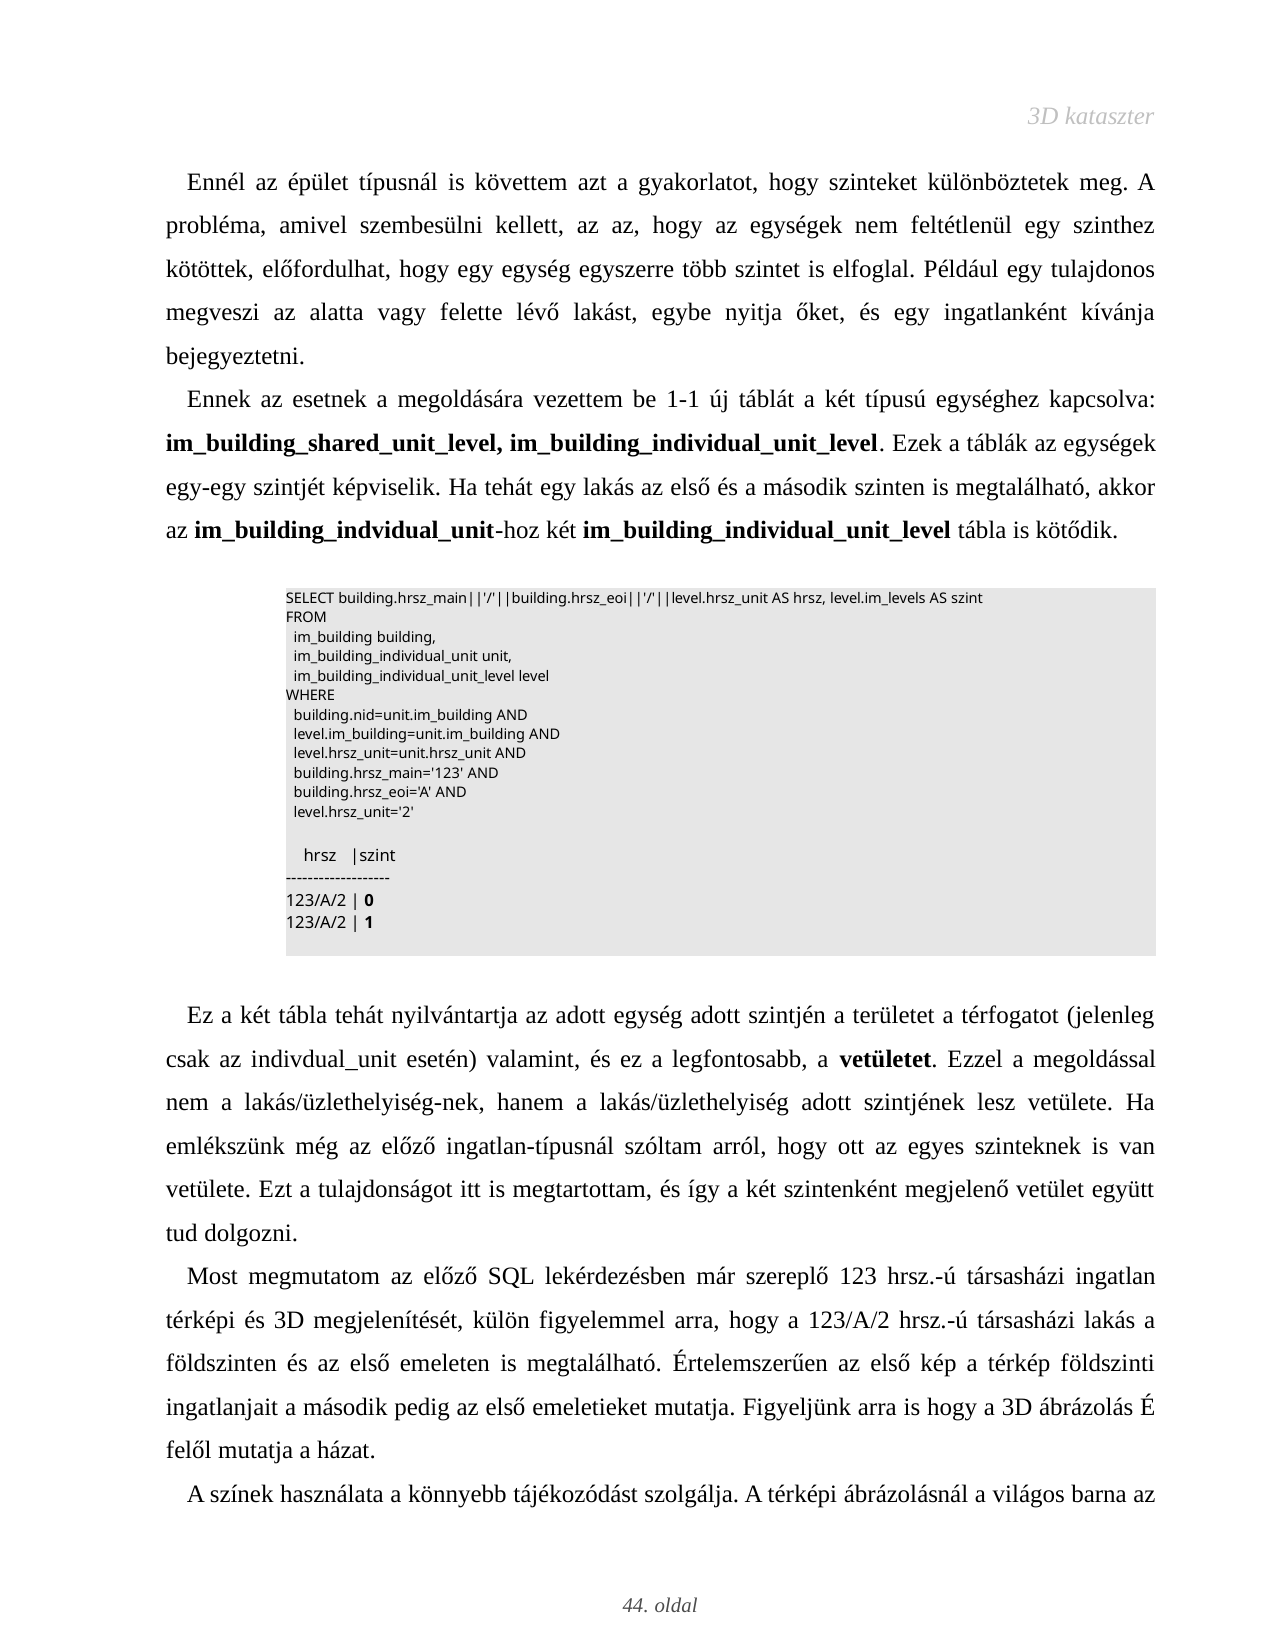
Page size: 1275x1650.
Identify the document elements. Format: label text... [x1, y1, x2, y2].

text Most megmutatom az előző SQL lekérdezésben már szereplő 123 hrsz.-ú társasházi ingatlan térképi és 3D megjelenítését, külön figyelemmel arra, hogy a 123/A/2 hrsz.-ú társasházi lakás a földszinten és az első emeleten is megtalálható. Értelemszerűen az első kép a térkép földszinti ingatlanjait a második pedig az első emeletieket mutatja. Figyeljünk arra is hogy a 3D ábrázolás É felől mutatja a házat. [166, 1261, 1156, 1464]
text WHERE [286, 685, 1156, 704]
text FROM [286, 607, 1156, 627]
text building.nid=unit.im_building AND [286, 704, 1156, 724]
text level.hrsz_unit='2' [286, 802, 1156, 821]
text building.hrsz_eoi='A' AND [286, 782, 1156, 802]
text 123/A/2 | 0 [286, 889, 1156, 911]
text SELECT building.hrsz_main||'/'||building.hrsz_eoi||'/'||level.hrsz_unit AS hrsz, level.im_levels AS szint [286, 588, 1156, 607]
text hrsz |szint [286, 844, 1156, 866]
text Ennek az esetnek a megoldására vezettem be 1-1 új táblát a két típusú egységhez kapcsolva: im_building_shared_unit_level, im_building_individual_unit_level. Ezek a táblák az egységek egy-egy szintjét képviselik. Ha tehát egy lakás az első és a második szinten is megtalálható, akkor az im_building_indvidual_unit-hoz két im_building_individual_unit_level tábla is kötődik. [166, 384, 1156, 544]
text 123/A/2 | 1 [286, 911, 1156, 934]
text im_building_individual_unit unit, [286, 646, 1156, 666]
text im_building building, [286, 627, 1156, 646]
text level.im_building=unit.im_building AND [286, 724, 1156, 743]
text im_building_individual_unit_level level [286, 666, 1156, 685]
text ------------------- [286, 866, 1156, 889]
text level.hrsz_unit=unit.hrsz_unit AND [286, 743, 1156, 763]
text building.hrsz_main='123' AND [286, 763, 1156, 782]
text A színek használata a könnyebb tájékozódást szolgálja. A térképi ábrázolásnál a világos barna az [166, 1479, 1156, 1508]
text Ez a két tábla tehát nyilvántartja az adott egység adott szintjén a területet a térfogatot (jelenleg csak az indivdual_unit esetén) valamint, és ez a legfontosabb, a vetületet. Ezzel a megoldással nem a lakás/üzlethelyiség-nek, hanem a lakás/üzlethelyiség adott szintjének lesz vetülete. Ha emlékszünk még az előző ingatlan-típusnál szóltam arról, hogy ott az egyes szinteknek is van vetülete. Ezt a tulajdonságot itt is megtartottam, és így a két szintenként megjelenő vetület együtt tud dolgozni. [166, 1000, 1156, 1247]
text Ennél az épület típusnál is követtem azt a gyakorlatot, hogy szinteket különböztetek meg. A probléma, amivel szembesülni kellett, az az, hogy az egységek nem feltétlenül egy szinthez kötöttek, előfordulhat, hogy egy egység egyszerre több szintet is elfoglal. Például egy tulajdonos megveszi az alatta vagy felette lévő lakást, egybe nyitja őket, és egy ingatlanként kívánja bejegyeztetni. [166, 167, 1156, 370]
